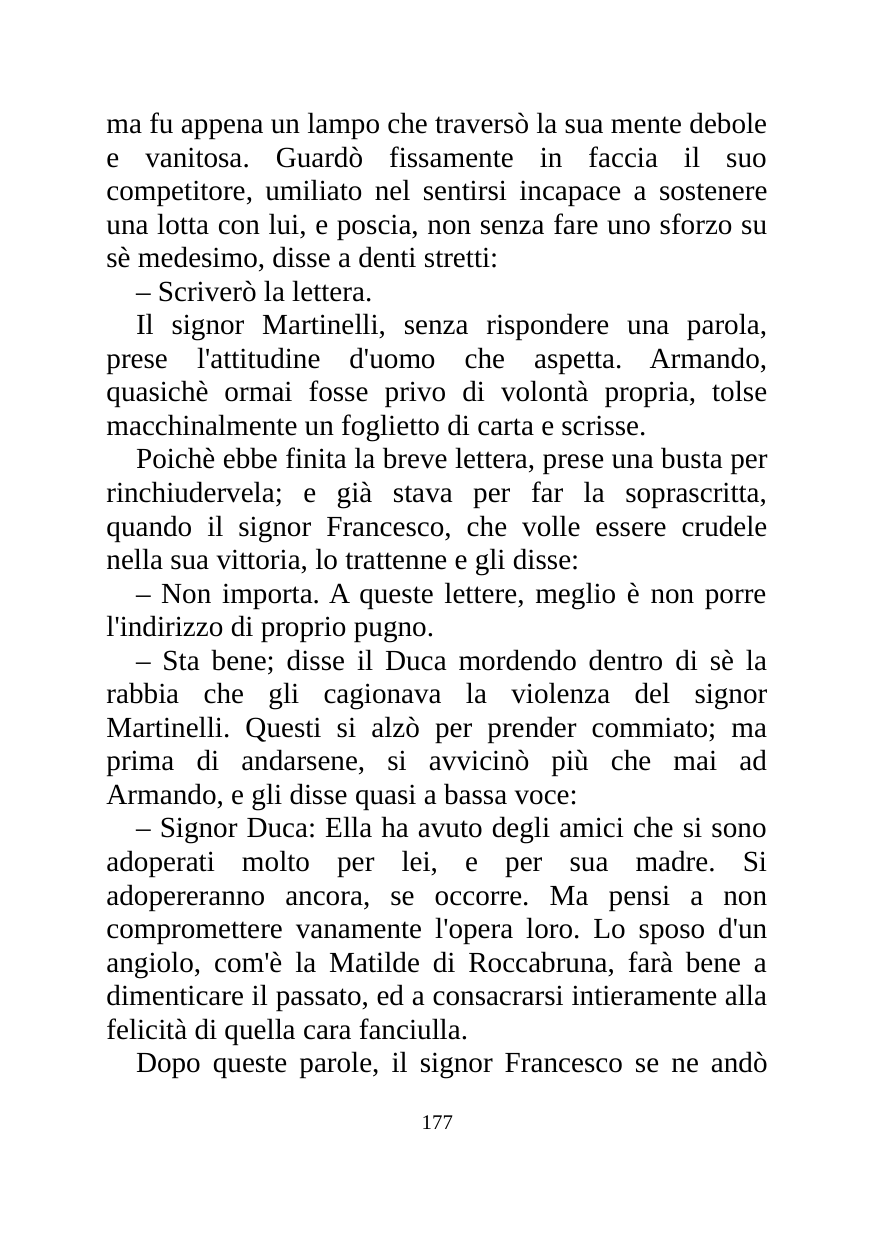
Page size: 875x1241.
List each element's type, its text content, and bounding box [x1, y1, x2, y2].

text – Scriverò la lettera. [106, 274, 768, 307]
text Poichè ebbe finita la breve lettera, prese una busta per rinchiudervela; e già stava per far la soprascritta, quando il signor Francesco, che volle essere crudele nella sua vittoria, lo trattenne e gli disse: [106, 442, 768, 576]
text – Non importa. A queste lettere, meglio è non porre l'indirizzo di proprio pugno. [106, 576, 768, 643]
text – Signor Duca: Ella ha avuto degli amici che si sono adoperati molto per lei, e per sua madre. Si adopereranno ancora, se occorre. Ma pensi a non compromettere vanamente l'opera loro. Lo sposo d'un angiolo, com'è la Matilde di Roccabruna, farà bene a dimenticare il passato, ed a consacrarsi intieramente alla felicità di quella cara fanciulla. [106, 811, 768, 1045]
text Il signor Martinelli, senza rispondere una parola, prese l'attitudine d'uomo che aspetta. Armando, quasichè ormai fosse privo di volontà propria, tolse macchinalmente un foglietto di carta e scrisse. [106, 307, 768, 442]
text – Sta bene; disse il Duca mordendo dentro di sè la rabbia che gli cagionava la violenza del signor Martinelli. Questi si alzò per prender commiato; ma prima di andarsene, si avvicinò più che mai ad Armando, e gli disse quasi a bassa voce: [106, 643, 768, 811]
text Dopo queste parole, il signor Francesco se ne andò [106, 1045, 768, 1079]
text ma fu appena un lampo che traversò la sua mente debole e vanitosa. Guardò fissamente in faccia il suo competitore, umiliato nel sentirsi incapace a sostenere una lotta con lui, e poscia, non senza fare uno sforzo su sè medesimo, disse a denti stretti: [106, 106, 768, 274]
